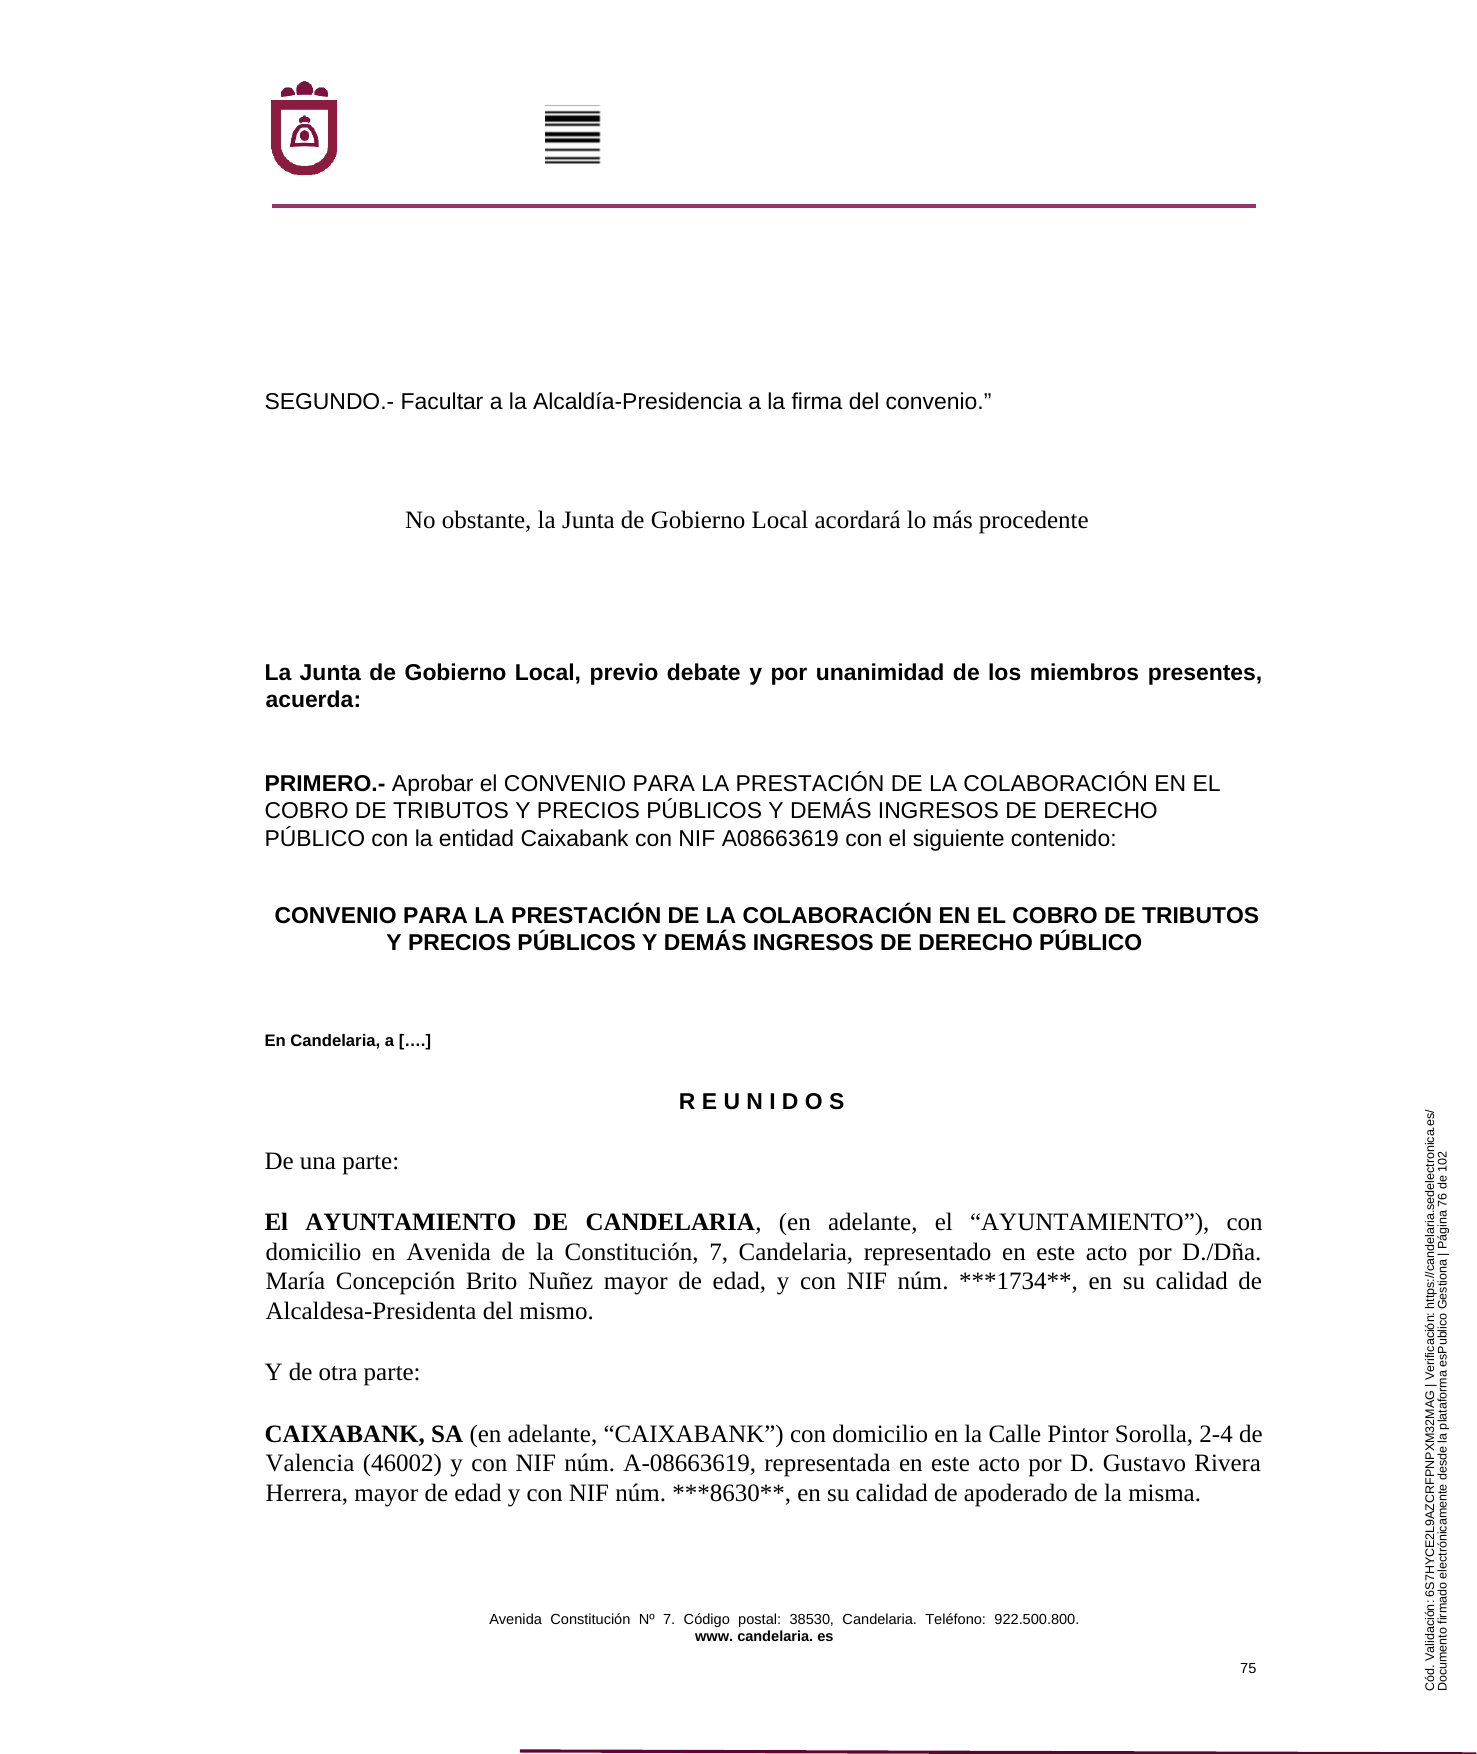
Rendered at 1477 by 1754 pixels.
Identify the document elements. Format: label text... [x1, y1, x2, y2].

text De una parte: [264, 1146, 1263, 1175]
text En Candelaria, a [….] [264, 1031, 1269, 1050]
subtitle R E U N I D O S [268, 1088, 1261, 1114]
text SEGUNDO.- Facultar a la Alcaldía-Presidencia a la firma del convenio.” [264, 388, 1263, 414]
text CONVENIO PARA LA PRESTACIÓN DE LA COLABORACIÓN EN EL COBRO DE TRIBUTOS Y PRECIOS PÚBLICOS Y DEMÁS INGRESOS DE DERECHO PÚBLICO [267, 902, 1267, 955]
text Y de otra parte: [264, 1357, 1263, 1385]
text No obstante, la Junta de Gobierno Local acordará lo más procedente [405, 505, 1263, 534]
text COBRO DE TRIBUTOS Y PRECIOS PÚBLICOS Y DEMÁS INGRESOS DE DERECHO [264, 797, 1263, 824]
text El AYUNTAMIENTO DE CANDELARIA, (en adelante, el “AYUNTAMIENTO”), con domicilio en Avenida de la Constitución, 7, Candelaria, representado en este acto por D./Dña. María Concepción Brito Nuñez mayor de edad, y con NIF núm. ***1734**, en su calidad de Alcaldesa-Presidenta del mismo. [264, 1207, 1263, 1325]
text CAIXABANK, SA (en adelante, “CAIXABANK”) con domicilio en la Calle Pintor Sorolla, 2-4 de Valencia (46002) y con NIF núm. A-08663619, representada en este acto por D. Gustavo Rivera Herrera, mayor de edad y con NIF núm. ***8630**, en su calidad de apoderado de la misma. [264, 1419, 1263, 1507]
text PÚBLICO con la entidad Caixabank con NIF A08663619 con el siguiente contenido: [264, 825, 1263, 851]
text La Junta de Gobierno Local, previo debate y por unanimidad de los miembros presentes, acuerda: [264, 659, 1264, 712]
text PRIMERO.- Aprobar el CONVENIO PARA LA PRESTACIÓN DE LA COLABORACIÓN EN EL [264, 770, 1263, 796]
